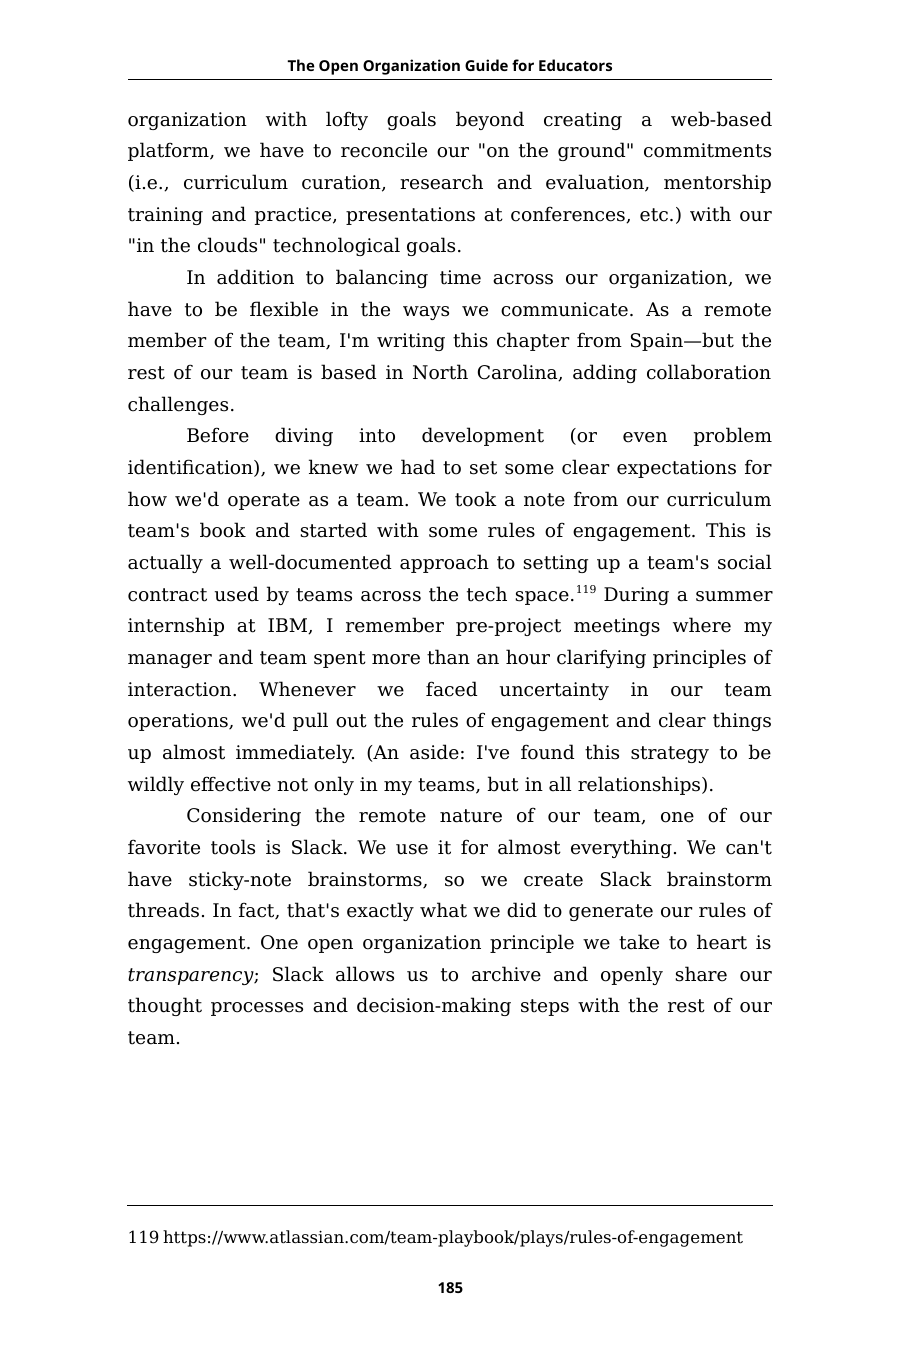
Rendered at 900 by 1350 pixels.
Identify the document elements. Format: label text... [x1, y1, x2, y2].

text Before diving into development (or even problem identification), we knew we had to set some clear expectations for how we'd operate as a team. We took a note from our curriculum team's book and started with some rules of engagement. This is actually a well-documented approach to setting up a team's social contract used by teams across the tech space. During a summer internship at IBM, I remember pre-project meetings where my manager and team spent more than an hour clarifying principles of interaction. Whenever we faced uncertainty in our team operations, we'd pull out the rules of engagement and clear things up almost immediately. (An aside: I've found this strategy to be wildly effective not only in my teams, but in all relationships). [127, 425, 772, 796]
text https://www.atlassian.com/team-playbook/plays/rules-of-engagement [127, 1228, 772, 1247]
text organization with lofty goals beyond creating a web-based platform, we have to reconcile our "on the ground" commitments (i.e., curriculum curation, research and evaluation, mentorship training and practice, presentations at conferences, etc.) with our "in the clouds" technological goals. [127, 109, 772, 257]
text In addition to balancing time across our organization, we have to be flexible in the ways we communicate. As a remote member of the team, I'm writing this chapter from Spain—but the rest of our team is based in North Carolina, adding collaboration challenges. [127, 267, 772, 416]
text Considering the remote nature of our team, one of our favorite tools is Slack. We use it for almost everything. We can't have sticky-note brainstorms, so we create Slack brainstorm threads. In fact, that's exactly what we did to generate our rules of engagement. One open organization principle we take to heart is transparency; Slack allows us to archive and openly share our thought processes and decision-making steps with the rest of our team. [127, 805, 772, 1049]
